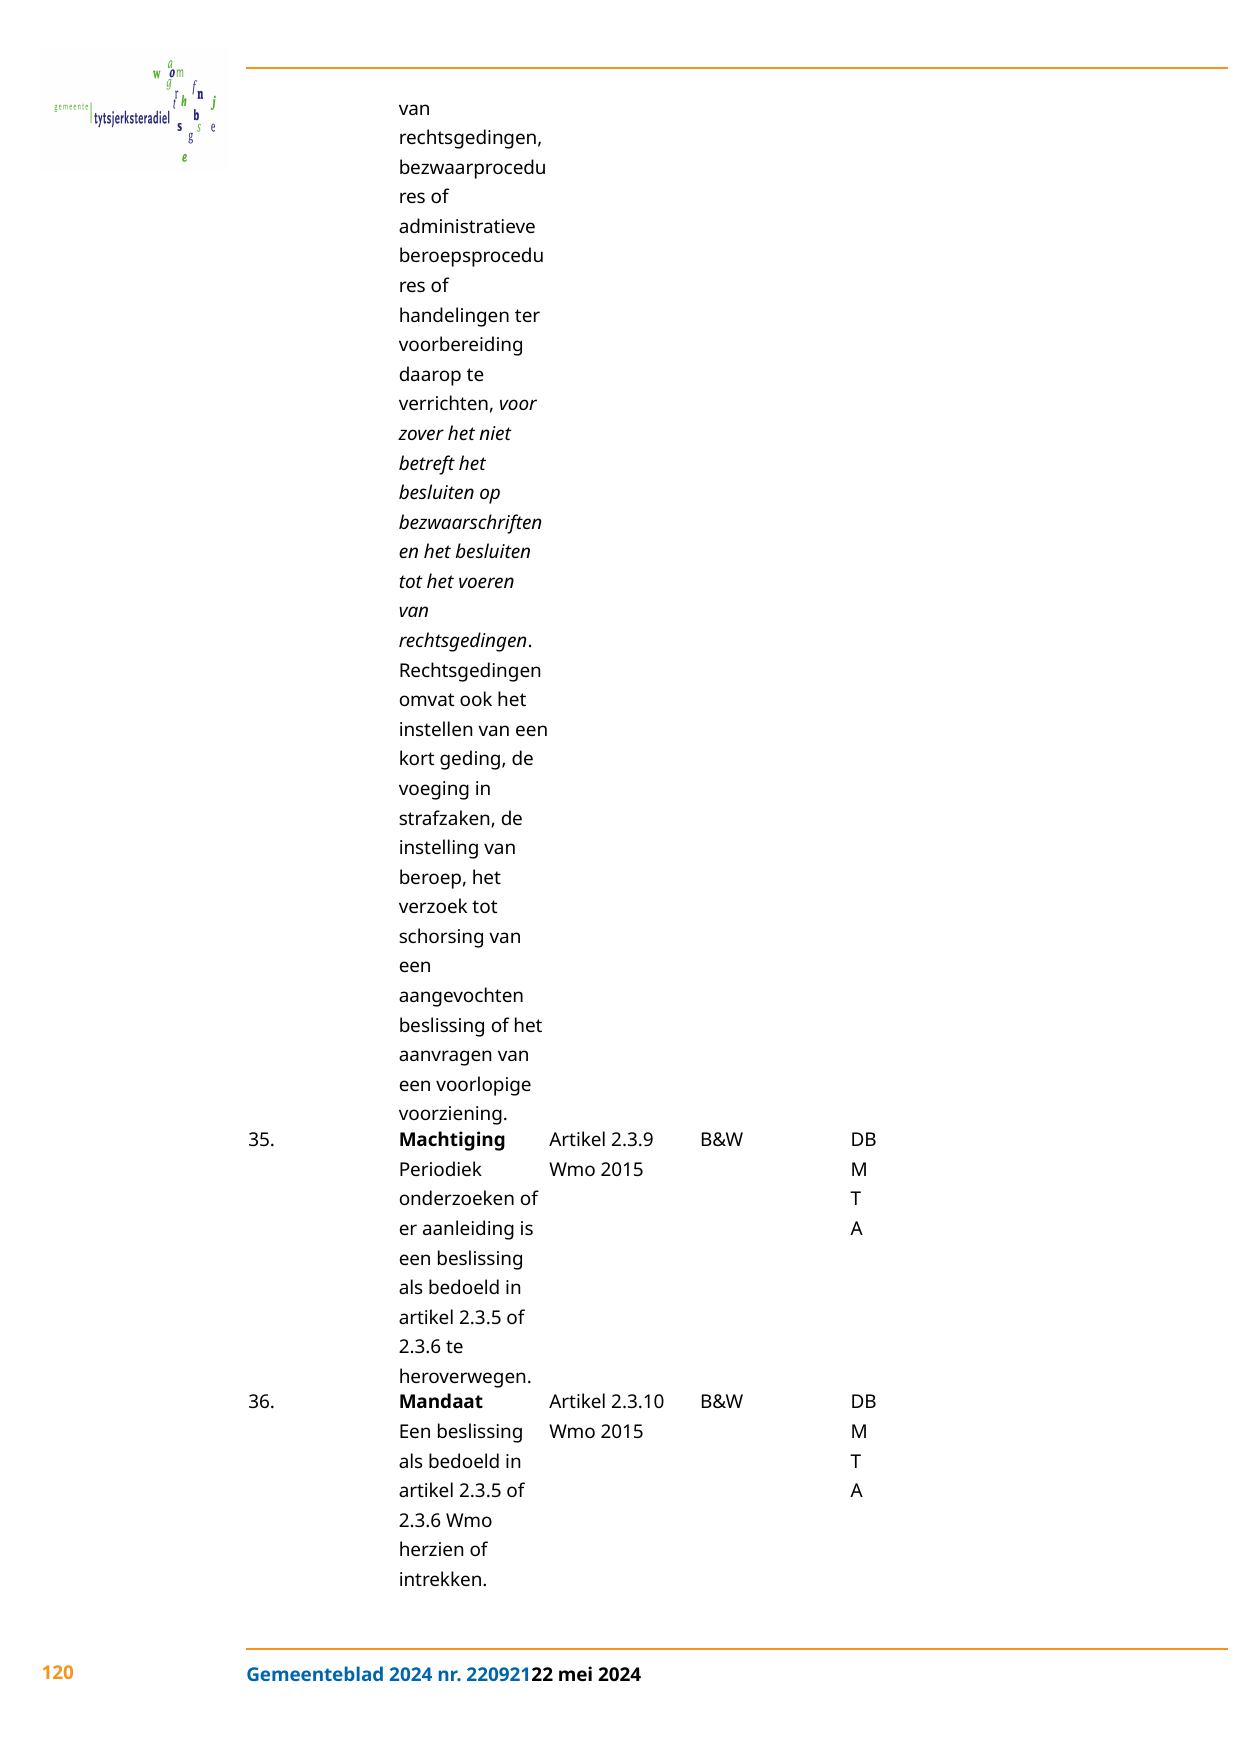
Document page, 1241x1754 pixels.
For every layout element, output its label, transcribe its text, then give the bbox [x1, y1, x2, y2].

table_cell [1001, 1126, 1152, 1389]
table_cell Machtiging Periodiek onderzoeken of er aanleiding is een beslissing als bedoeld in artikel 2.3.5 of 2.3.6 te heroverwegen. [399, 1126, 549, 1389]
table_cell [549, 95, 700, 1126]
table_cell Artikel 2.3.9 Wmo 2015 [549, 1126, 700, 1389]
table_cell [850, 95, 1001, 1126]
picture [41, 47, 231, 172]
table_cell Mandaat Een beslissing als bedoeld in artikel 2.3.5 of 2.3.6 Wmo herzien of intrekken. [399, 1389, 549, 1592]
table_cell [1001, 1389, 1152, 1592]
table_cell 36. [248, 1389, 398, 1592]
table_cell 35. [248, 1126, 398, 1389]
table_cell van rechtsgedingen, bezwaarprocedures of administratieve beroepsprocedures of handelingen ter voorbereiding daarop te verrichten, voor zover het niet betreft het besluiten op bezwaarschriften en het besluiten tot het voeren van rechtsgedingen. Rechtsgedingen omvat ook het instellen van een kort geding, de voeging in strafzaken, de instelling van beroep, het verzoek tot schorsing van een aangevochten beslissing of het aanvragen van een voorlopige voorziening. [399, 95, 549, 1126]
table_cell [248, 95, 398, 1126]
table_cell B&W [700, 1389, 850, 1592]
table_cell DB M T A [850, 1389, 1001, 1592]
table_cell DB M T A [850, 1126, 1001, 1389]
table_cell [700, 95, 850, 1126]
table_cell Artikel 2.3.10 Wmo 2015 [549, 1389, 700, 1592]
table_cell [1001, 95, 1152, 1126]
table_cell B&W [700, 1126, 850, 1389]
